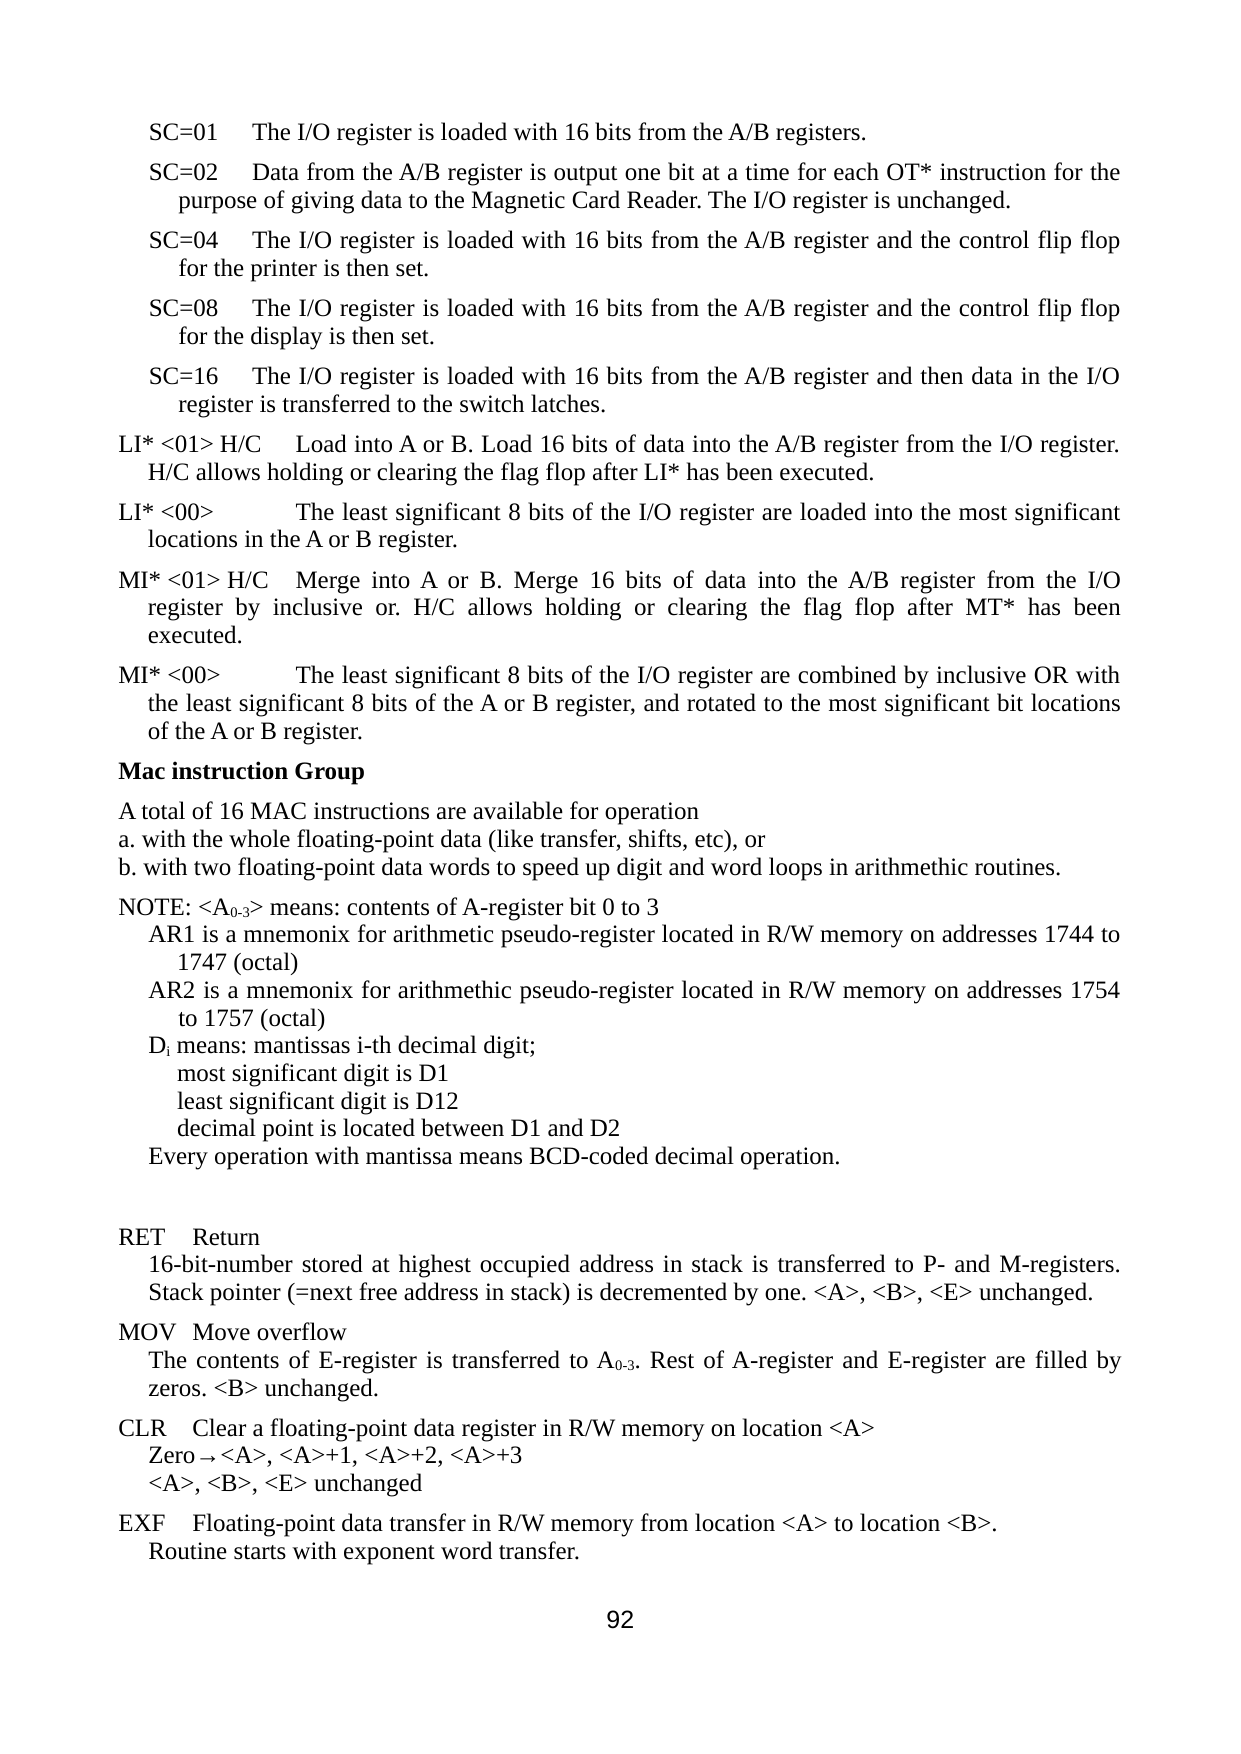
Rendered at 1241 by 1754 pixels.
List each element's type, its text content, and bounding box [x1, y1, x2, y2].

text SC=01 The I/O register is loaded with 16 bits from the A/B registers. [148, 118, 1122, 146]
text NOTE: <A0-3> means: contents of A-register bit 0 to 3 [118, 893, 1122, 921]
text 16-bit-number stored at highest occupied address in stack is transferred to P- and M-registers. Stack pointer (=next free address in stack) is decremented by one. <A>, <B>, <E> unchanged. [148, 1250, 1122, 1306]
text EXF Floating-point data transfer in R/W memory from location <A> to location <B>. [118, 1509, 1122, 1537]
text Every operation with mantissa means BCD-coded decimal operation. [148, 1142, 1122, 1170]
text AR1 is a mnemonix for arithmetic pseudo-register located in R/W memory on addresses 1744 to 1747 (octal) [148, 921, 1122, 976]
text SC=04 The I/O register is loaded with 16 bits from the A/B register and the control flip flop for the printer is then set. [148, 226, 1122, 282]
text a. with the whole floating-point data (like transfer, shifts, etc), or [118, 825, 1122, 853]
text Zero→<A>, <A>+1, <A>+2, <A>+3 [148, 1442, 1122, 1469]
text The contents of E-register is transferred to A0-3. Rest of A-register and E-register are filled by zeros. <B> unchanged. [148, 1346, 1122, 1401]
text A total of 16 MAC instructions are available for operation [118, 797, 1122, 825]
text RET Return [118, 1223, 1122, 1250]
text <A>, <B>, <E> unchanged [148, 1469, 1122, 1497]
text most significant digit is D1 [177, 1059, 1122, 1087]
text decimal point is located between D1 and D2 [177, 1114, 1122, 1142]
text CLR Clear a floating-point data register in R/W memory on location <A> [118, 1414, 1122, 1442]
text LI* <01> H/C Load into A or B. Load 16 bits of data into the A/B register from the I/O register. H/C allows holding or clearing the flag flop after LI* has been executed. [118, 430, 1122, 485]
text AR2 is a mnemonix for arithmethic pseudo-register located in R/W memory on addresses 1754 to 1757 (octal) [148, 976, 1122, 1031]
text b. with two floating-point data words to speed up digit and word loops in arithmethic routines. [118, 853, 1122, 880]
text SC=02 Data from the A/B register is output one bit at a time for each OT* instruction for the purpose of giving data to the Magnetic Card Reader. The I/O register is unchanged. [148, 158, 1122, 214]
text LI* <00> The least significant 8 bits of the I/O register are loaded into the most significant locations in the A or B register. [118, 498, 1122, 553]
text Routine starts with exponent word transfer. [148, 1537, 1122, 1565]
text least significant digit is D12 [177, 1087, 1122, 1114]
text Mac instruction Group [118, 757, 1122, 785]
text MI* <00> The least significant 8 bits of the I/O register are combined by inclusive OR with the least significant 8 bits of the A or B register, and rotated to the most significant bit locations of the A or B register. [118, 661, 1122, 744]
text MOV Move overflow [118, 1318, 1122, 1346]
text SC=16 The I/O register is loaded with 16 bits from the A/B register and then data in the I/O register is transferred to the switch latches. [148, 362, 1122, 417]
text SC=08 The I/O register is loaded with 16 bits from the A/B register and the control flip flop for the display is then set. [148, 294, 1122, 349]
text MI* <01> H/C Merge into A or B. Merge 16 bits of data into the A/B register from the I/O register by inclusive or. H/C allows holding or clearing the flag flop after MT* has been executed. [118, 566, 1122, 649]
text Di means: mantissas i-th decimal digit; [148, 1031, 1122, 1059]
